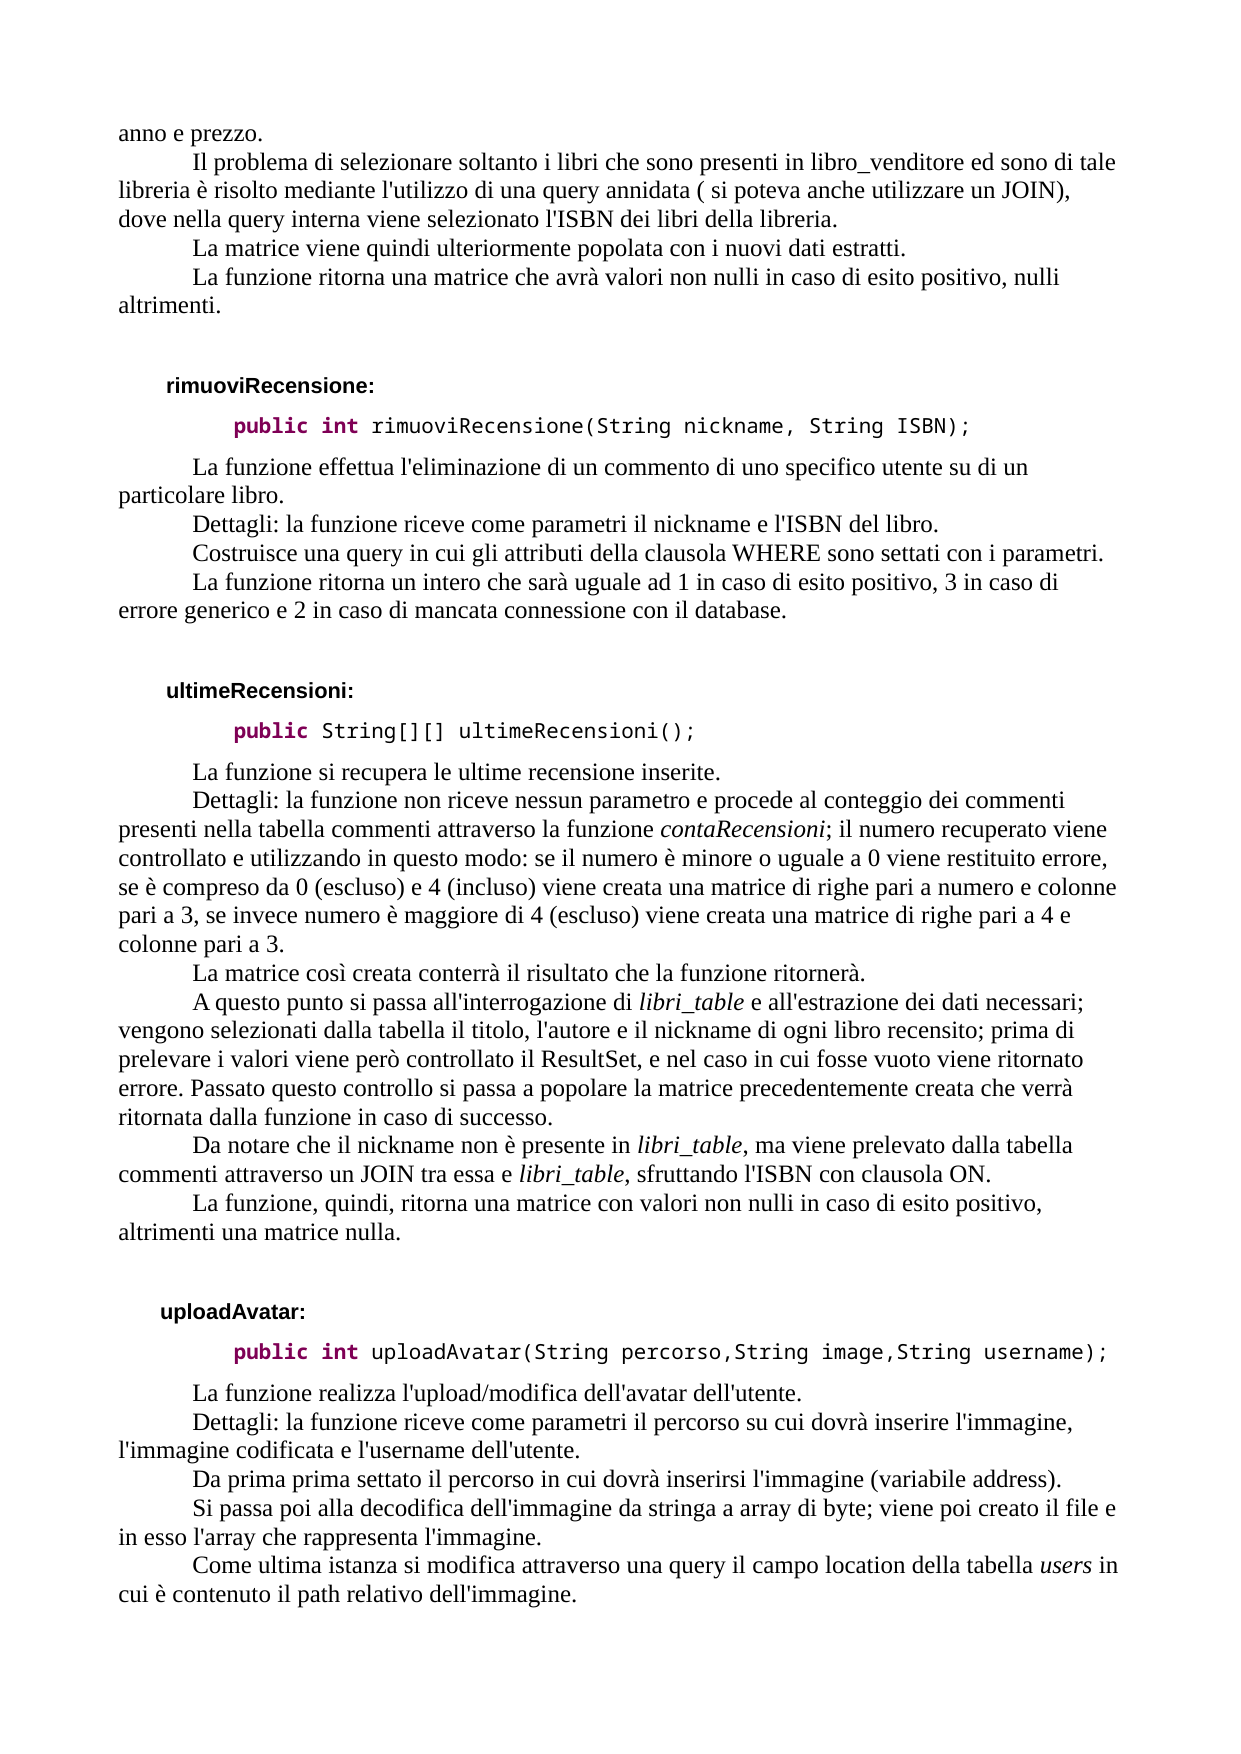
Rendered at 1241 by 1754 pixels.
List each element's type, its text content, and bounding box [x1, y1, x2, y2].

text La funzione realizza l'upload/modifica dell'avatar dell'utente. [118, 1378, 1122, 1407]
text La funzione ritorna una matrice che avrà valori non nulli in caso di esito positivo, nulli altrimenti. [118, 262, 1122, 319]
text La funzione si recupera le ultime recensione inserite. [118, 757, 1122, 785]
text Da notare che il nickname non è presente in libri_table, ma viene prelevato dalla tabella commenti attraverso un JOIN tra essa e libri_table, sfruttando l'ISBN con clausola ON. [118, 1130, 1122, 1188]
text Si passa poi alla decodifica dell'immagine da stringa a array di byte; viene poi creato il file e in esso l'array che rappresenta l'immagine. [118, 1493, 1122, 1550]
text La matrice così creata conterrà il risultato che la funzione ritornerà. [118, 958, 1122, 987]
text Da prima prima settato il percorso in cui dovrà inserirsi l'immagine (variabile address). [118, 1464, 1122, 1493]
text La funzione, quindi, ritorna una matrice con valori non nulli in caso di esito positivo, altrimenti una matrice nulla. [118, 1188, 1122, 1245]
text La matrice viene quindi ulteriormente popolata con i nuovi dati estratti. [118, 233, 1122, 262]
text anno e prezzo. [118, 118, 1122, 147]
text Il problema di selezionare soltanto i libri che sono presenti in libro_venditore ed sono di tale libreria è risolto mediante l'utilizzo di una query annidata ( si poteva anche utilizzare un JOIN), dove nella query interna viene selezionato l'ISBN dei libri della libreria. [118, 147, 1122, 233]
text public String[][] ultimeRecensioni(); [233, 716, 1122, 744]
text Costruisce una query in cui gli attributi della clausola WHERE sono settati con i parametri. [118, 538, 1122, 567]
text Dettagli: la funzione riceve come parametri il nickname e l'ISBN del libro. [118, 509, 1122, 538]
subtitle rimuoviRecensione: [160, 373, 1122, 398]
subtitle ultimeRecensioni: [160, 678, 1122, 703]
text La funzione effettua l'eliminazione di un commento di uno specifico utente su di un particolare libro. [118, 452, 1122, 509]
subtitle uploadAvatar: [160, 1299, 1122, 1324]
text La funzione ritorna un intero che sarà uguale ad 1 in caso di esito positivo, 3 in caso di errore generico e 2 in caso di mancata connessione con il database. [118, 567, 1122, 624]
text Come ultima istanza si modifica attraverso una query il campo location della tabella users in cui è contenuto il path relativo dell'immagine. [118, 1550, 1122, 1608]
text public int uploadAvatar(String percorso,String image,String username); [233, 1337, 1122, 1365]
text public int rimuoviRecensione(String nickname, String ISBN); [233, 411, 1122, 439]
text Dettagli: la funzione riceve come parametri il percorso su cui dovrà inserire l'immagine, l'immagine codificata e l'username dell'utente. [118, 1407, 1122, 1464]
text A questo punto si passa all'interrogazione di libri_table e all'estrazione dei dati necessari; vengono selezionati dalla tabella il titolo, l'autore e il nickname di ogni libro recensito; prima di prelevare i valori viene però controllato il ResultSet, e nel caso in cui fosse vuoto viene ritornato errore. Passato questo controllo si passa a popolare la matrice precedentemente creata che verrà ritornata dalla funzione in caso di successo. [118, 987, 1122, 1130]
text Dettagli: la funzione non riceve nessun parametro e procede al conteggio dei commenti presenti nella tabella commenti attraverso la funzione contaRecensioni; il numero recuperato viene controllato e utilizzando in questo modo: se il numero è minore o uguale a 0 viene restituito errore, se è compreso da 0 (escluso) e 4 (incluso) viene creata una matrice di righe pari a numero e colonne pari a 3, se invece numero è maggiore di 4 (escluso) viene creata una matrice di righe pari a 4 e colonne pari a 3. [118, 785, 1122, 958]
